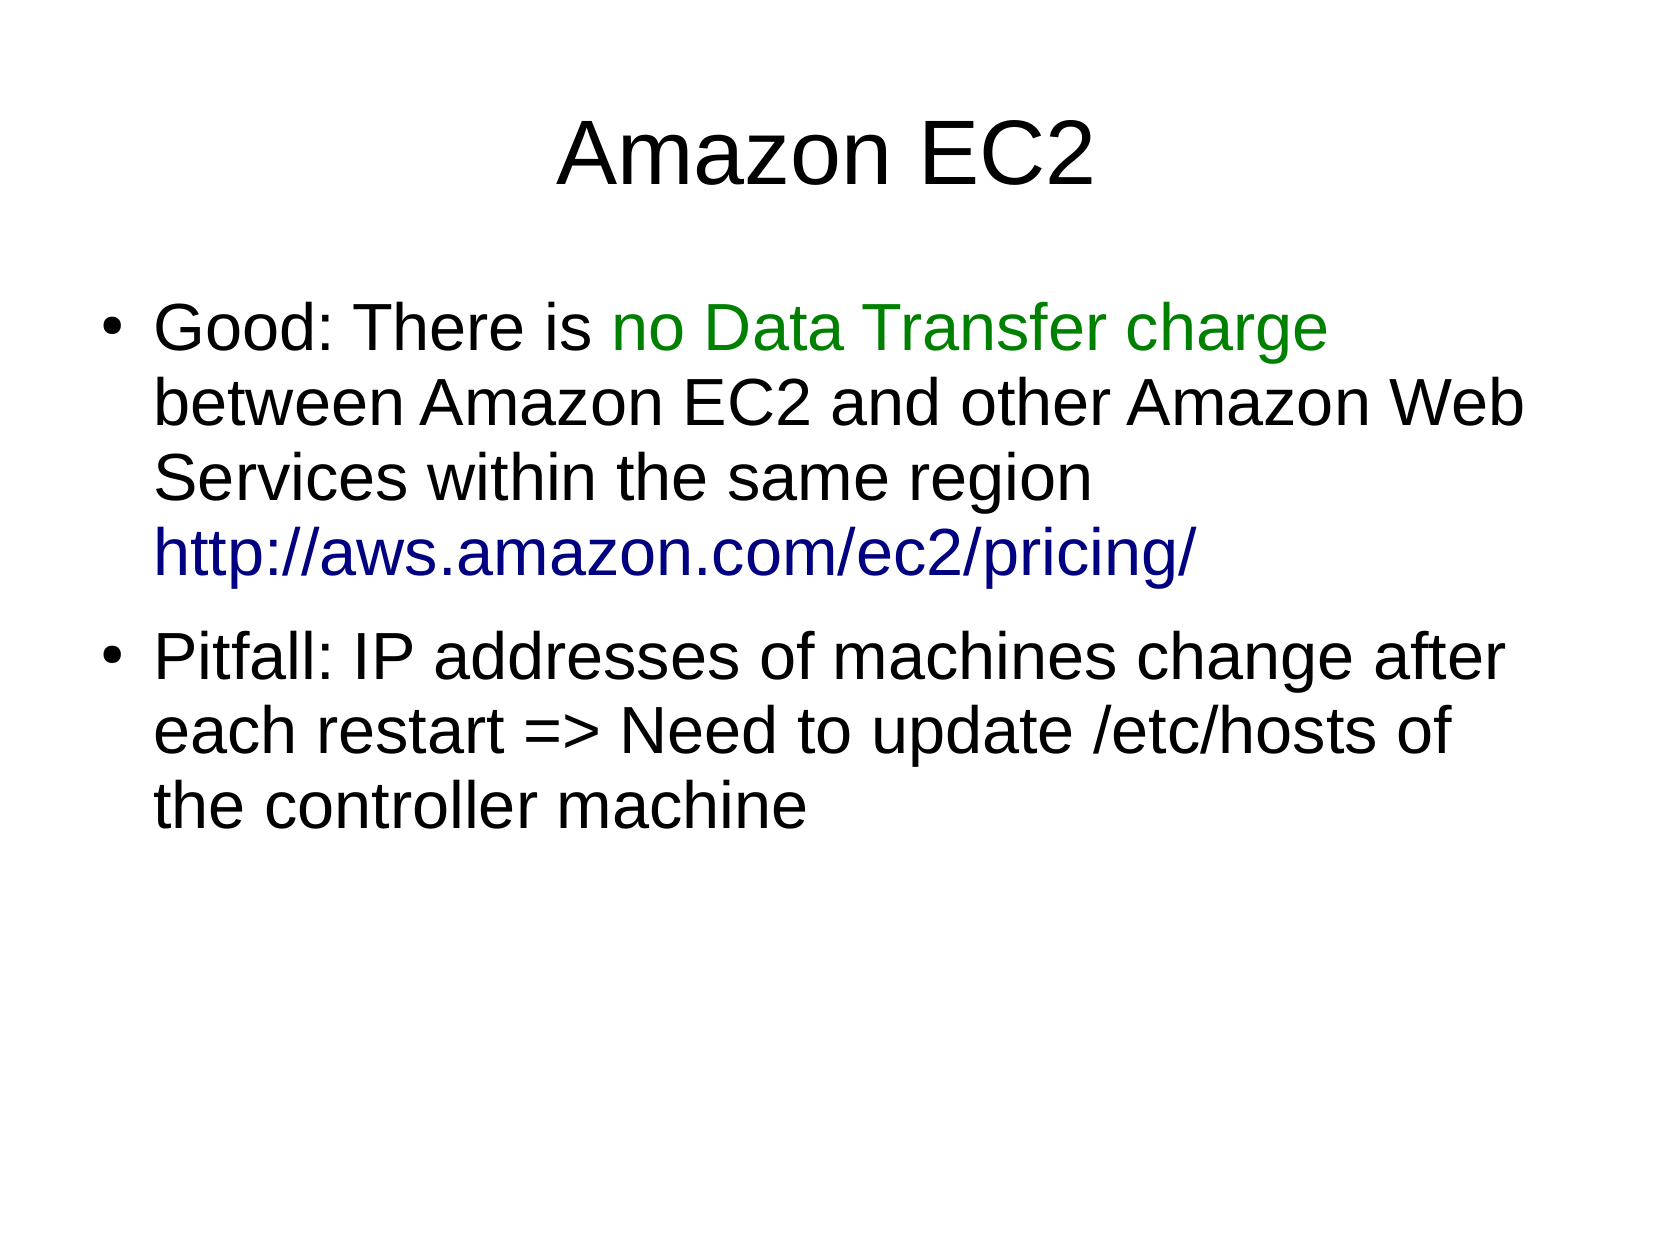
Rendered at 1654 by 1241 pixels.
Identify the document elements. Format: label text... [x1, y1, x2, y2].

title Amazon EC2 [82, 49, 1571, 257]
list Good: There is no Data Transfer charge between Amazon EC2 and other Amazon Web Services within the same region http://aws.amazon.com/ec2/pricing/ Pitfall: IP addresses of machines change after each restart => Need to update /etc/hosts of the controller machine [82, 290, 1538, 1010]
